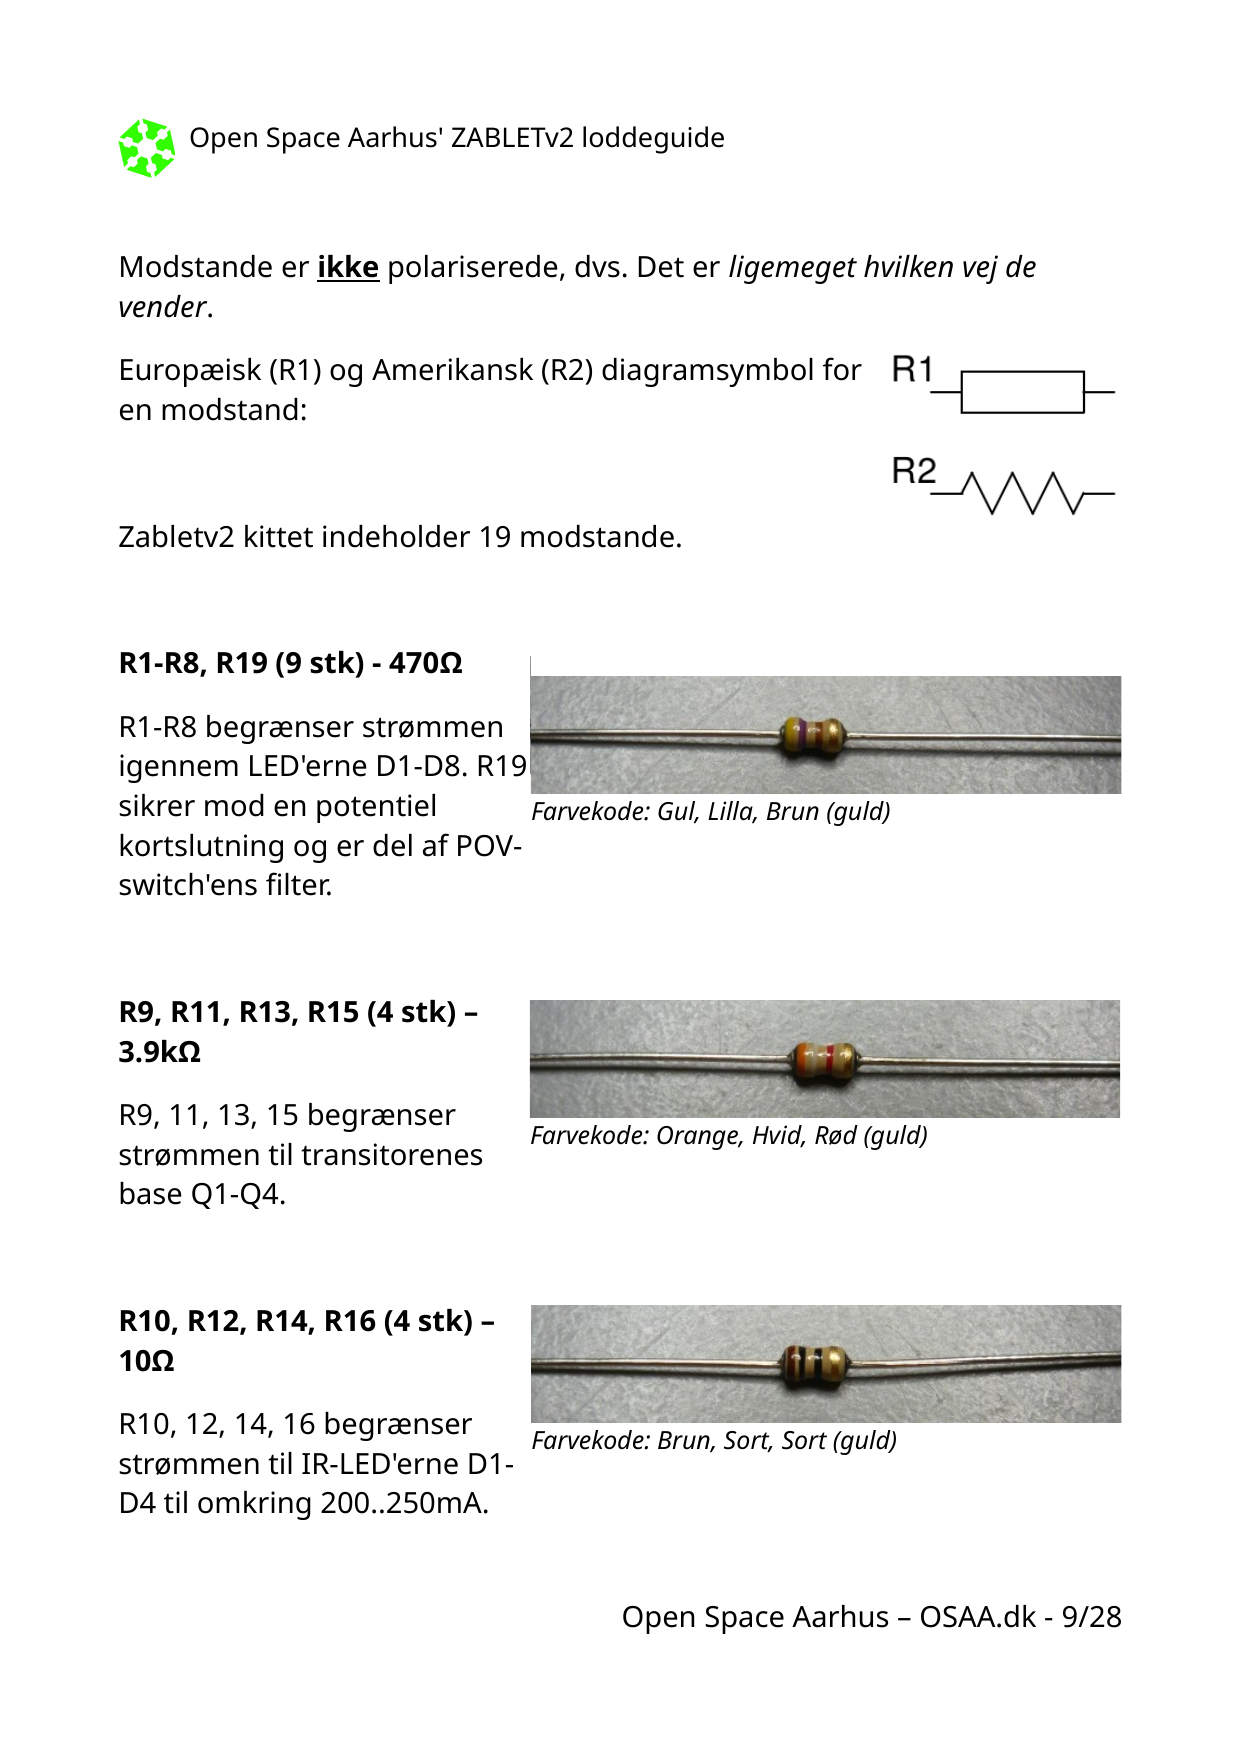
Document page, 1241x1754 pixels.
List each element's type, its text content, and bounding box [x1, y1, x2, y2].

text Farvekode: Orange, Hvid, Rød (guld) [530, 1118, 1120, 1152]
picture [531, 1305, 1122, 1423]
text R1-R8, R19 (9 stk) - 470Ω [118, 642, 1122, 682]
text R9, 11, 13, 15 begrænser strømmen til transitorenes base Q1-Q4. [118, 1094, 1122, 1213]
text R10, R12, R14, R16 (4 stk) – 10Ω [118, 1300, 1122, 1380]
picture [530, 656, 1122, 794]
picture [529, 1000, 1121, 1118]
text Farvekode: Brun, Sort, Sort (guld) [531, 1423, 1121, 1457]
text [531, 655, 1121, 676]
text Europæisk (R1) og Amerikansk (R2) diagramsymbol for en modstand: [118, 349, 885, 429]
text R9, R11, R13, R15 (4 stk) – 3.9kΩ [118, 990, 1122, 1071]
picture [118, 118, 175, 178]
text R1-R8 begrænser strømmen igennem LED'erne D1-D8. R19 sikrer mod en potentiel kortslutning og er del af POV-switch'ens filter. [118, 794, 1122, 904]
picture [885, 349, 1123, 523]
text R10, 12, 14, 16 begrænser strømmen til IR-LED'erne D1-D4 til omkring 200..250mA. [118, 1403, 1122, 1522]
text Farvekode: Gul, Lilla, Brun (guld) [531, 794, 1121, 828]
text Modstande er ikke polariserede, dvs. Det er ligemeget hvilken vej de vender. [118, 246, 1122, 326]
text Zabletv2 kittet indeholder 19 modstande. [118, 516, 1122, 556]
